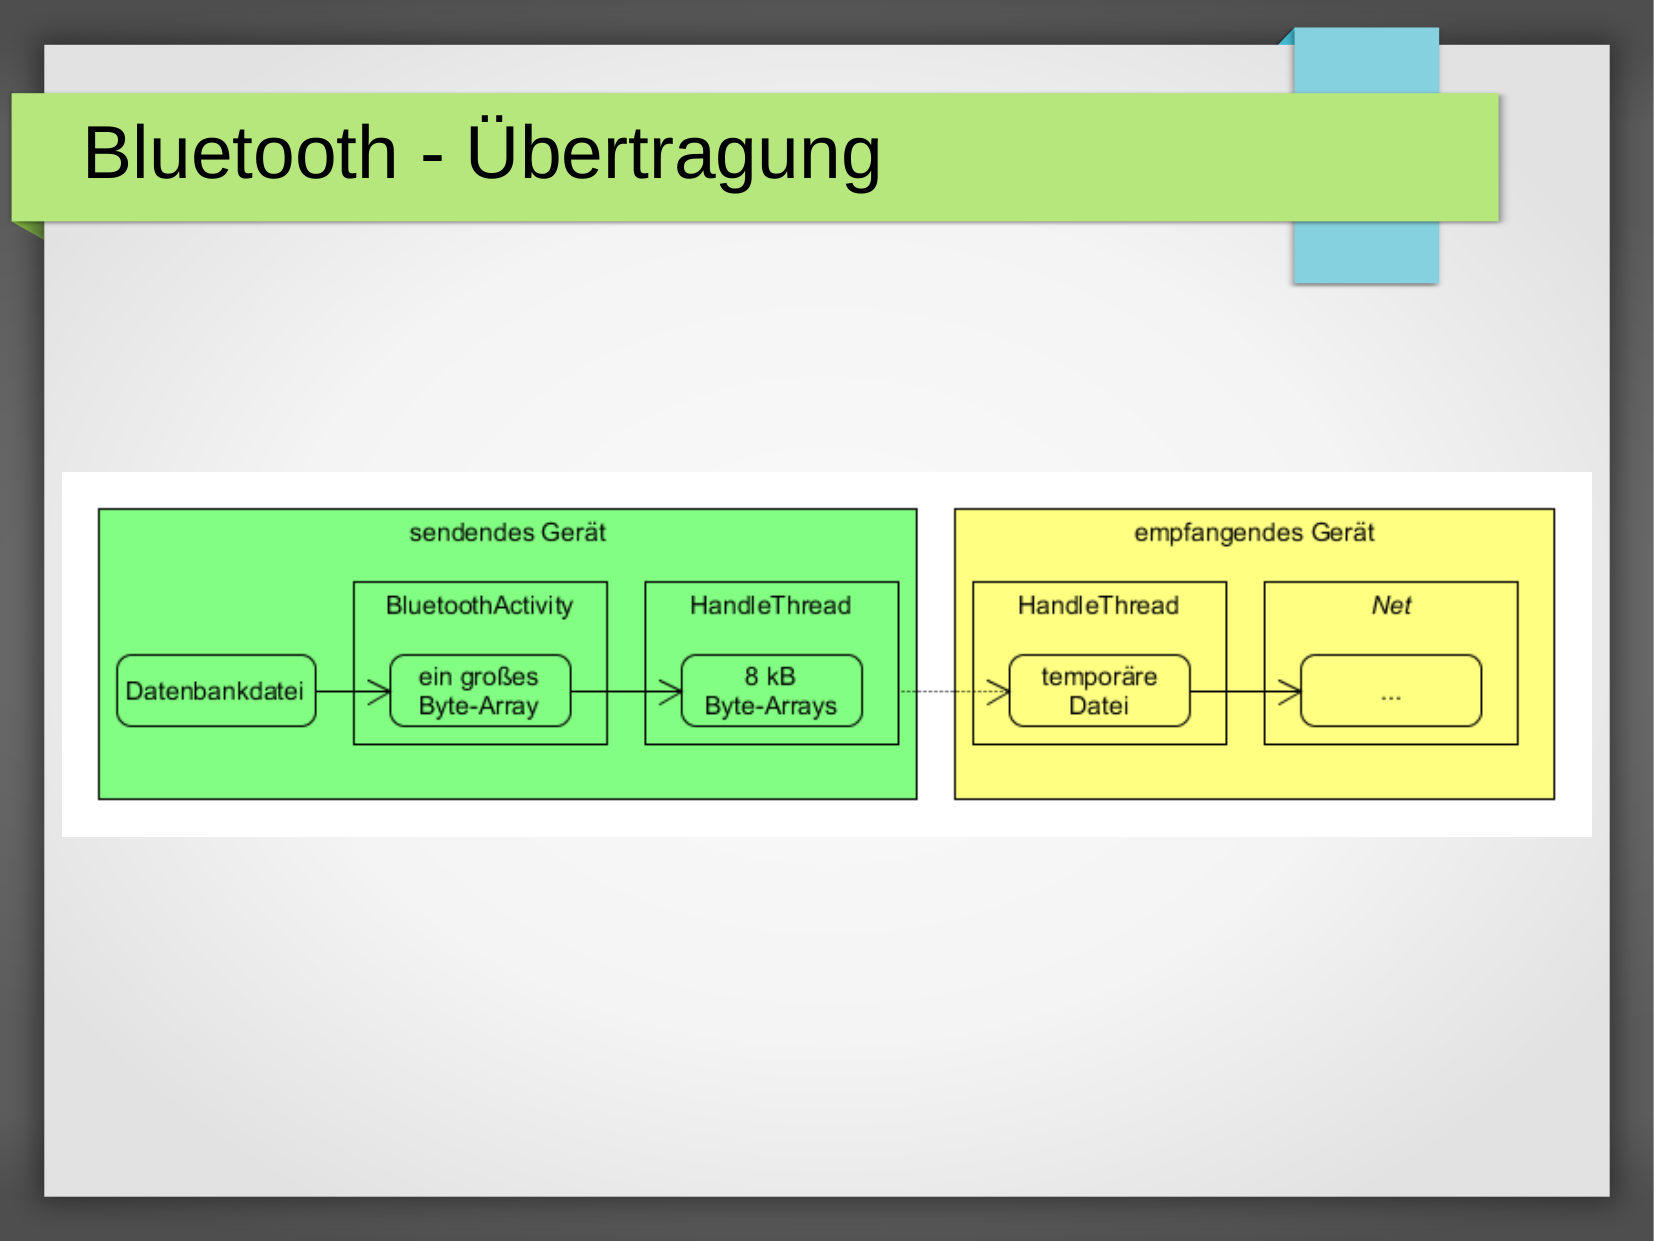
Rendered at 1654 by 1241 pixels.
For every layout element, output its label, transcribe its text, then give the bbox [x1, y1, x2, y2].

picture [0, 0, 1654, 1241]
title Bluetooth - Übertragung [82, 49, 1571, 257]
